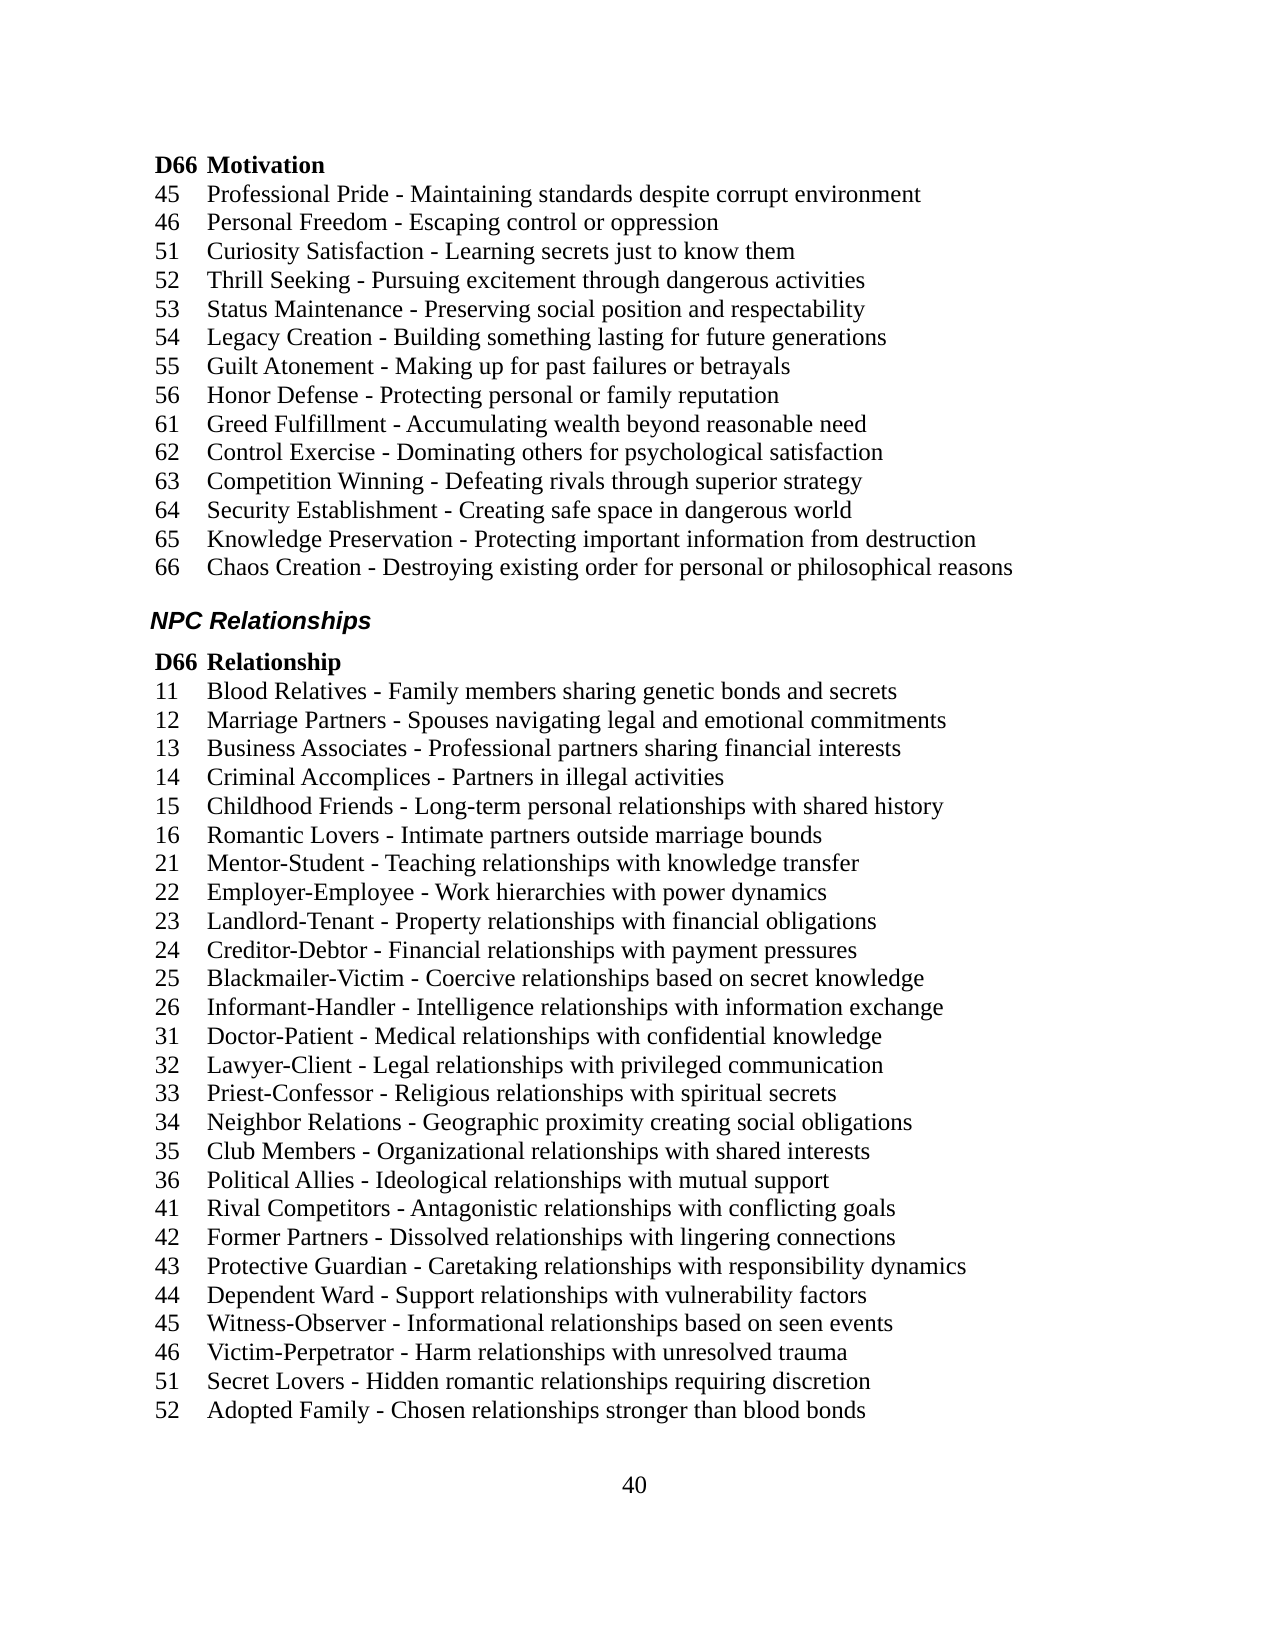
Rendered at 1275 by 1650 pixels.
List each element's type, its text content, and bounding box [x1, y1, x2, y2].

table_cell Status Maintenance - Preserving social position and respectability [202, 294, 1125, 322]
table_cell Competition Winning - Defeating rivals through superior strategy [202, 466, 1125, 495]
subtitle NPC Relationships [150, 606, 1125, 635]
table_cell 45 [150, 1309, 202, 1337]
table_cell Blood Relatives - Family members sharing genetic bonds and secrets [202, 676, 1125, 705]
table_cell Childhood Friends - Long-term personal relationships with shared history [202, 791, 1125, 820]
table_cell 11 [150, 676, 202, 705]
table_cell 22 [150, 877, 202, 906]
table_cell Club Members - Organizational relationships with shared interests [202, 1136, 1125, 1165]
table_cell Adopted Family - Chosen relationships stronger than blood bonds [202, 1395, 1125, 1423]
table_cell Rival Competitors - Antagonistic relationships with conflicting goals [202, 1194, 1125, 1222]
table_cell Thrill Seeking - Pursuing excitement through dangerous activities [202, 265, 1125, 294]
table_cell 52 [150, 1395, 202, 1423]
table_cell Romantic Lovers - Intimate partners outside marriage bounds [202, 820, 1125, 848]
table_cell 43 [150, 1251, 202, 1280]
table_cell 26 [150, 992, 202, 1021]
table_cell 63 [150, 466, 202, 495]
table_cell 53 [150, 294, 202, 322]
table_cell 56 [150, 380, 202, 409]
table_cell Former Partners - Dissolved relationships with lingering connections [202, 1222, 1125, 1251]
table_cell 51 [150, 1366, 202, 1395]
table_cell Knowledge Preservation - Protecting important information from destruction [202, 524, 1125, 552]
table_cell 44 [150, 1280, 202, 1308]
table_cell 34 [150, 1107, 202, 1136]
table_cell Neighbor Relations - Geographic proximity creating social obligations [202, 1107, 1125, 1136]
table_cell 45 [150, 179, 202, 207]
table_header D66 [150, 150, 202, 179]
table_cell 66 [150, 553, 202, 581]
table_header D66 [150, 647, 202, 676]
table_cell 61 [150, 409, 202, 437]
table_cell Marriage Partners - Spouses navigating legal and emotional commitments [202, 705, 1125, 733]
table_cell Criminal Accomplices - Partners in illegal activities [202, 762, 1125, 791]
table_cell 41 [150, 1194, 202, 1222]
table_cell 54 [150, 323, 202, 351]
table_cell Greed Fulfillment - Accumulating wealth beyond reasonable need [202, 409, 1125, 437]
table_cell 33 [150, 1079, 202, 1107]
table_cell Creditor-Debtor - Financial relationships with payment pressures [202, 935, 1125, 963]
table_cell Curiosity Satisfaction - Learning secrets just to know them [202, 236, 1125, 265]
table_cell Landlord-Tenant - Property relationships with financial obligations [202, 906, 1125, 935]
table_header Relationship [202, 647, 1125, 676]
table_cell Guilt Atonement - Making up for past failures or betrayals [202, 351, 1125, 380]
table_cell Secret Lovers - Hidden romantic relationships requiring discretion [202, 1366, 1125, 1395]
table_cell 51 [150, 236, 202, 265]
table_cell 65 [150, 524, 202, 552]
table_cell 13 [150, 734, 202, 762]
table_cell Protective Guardian - Caretaking relationships with responsibility dynamics [202, 1251, 1125, 1280]
table_cell 52 [150, 265, 202, 294]
table_cell Legacy Creation - Building something lasting for future generations [202, 323, 1125, 351]
table_header Motivation [202, 150, 1125, 179]
table_cell Employer-Employee - Work hierarchies with power dynamics [202, 877, 1125, 906]
table_cell Witness-Observer - Informational relationships based on seen events [202, 1309, 1125, 1337]
table_cell Business Associates - Professional partners sharing financial interests [202, 734, 1125, 762]
table_cell 21 [150, 849, 202, 877]
table_cell 32 [150, 1050, 202, 1078]
table_cell 23 [150, 906, 202, 935]
table_cell 35 [150, 1136, 202, 1165]
table_cell 16 [150, 820, 202, 848]
table_cell Mentor-Student - Teaching relationships with knowledge transfer [202, 849, 1125, 877]
table_cell Blackmailer-Victim - Coercive relationships based on secret knowledge [202, 964, 1125, 992]
table_cell 25 [150, 964, 202, 992]
table_cell Political Allies - Ideological relationships with mutual support [202, 1165, 1125, 1193]
table_cell 42 [150, 1222, 202, 1251]
table_cell Informant-Handler - Intelligence relationships with information exchange [202, 992, 1125, 1021]
table_cell Personal Freedom - Escaping control or oppression [202, 208, 1125, 236]
table_cell 46 [150, 208, 202, 236]
table_cell 12 [150, 705, 202, 733]
table_cell Priest-Confessor - Religious relationships with spiritual secrets [202, 1079, 1125, 1107]
table_cell Lawyer-Client - Legal relationships with privileged communication [202, 1050, 1125, 1078]
table_cell Doctor-Patient - Medical relationships with confidential knowledge [202, 1021, 1125, 1050]
table_cell 31 [150, 1021, 202, 1050]
table_cell 15 [150, 791, 202, 820]
table_cell Control Exercise - Dominating others for psychological satisfaction [202, 438, 1125, 466]
table_cell Chaos Creation - Destroying existing order for personal or philosophical reasons [202, 553, 1125, 581]
table_cell 64 [150, 495, 202, 524]
table_cell Victim-Perpetrator - Harm relationships with unresolved trauma [202, 1337, 1125, 1366]
table_cell 55 [150, 351, 202, 380]
table_cell Security Establishment - Creating safe space in dangerous world [202, 495, 1125, 524]
table_cell Honor Defense - Protecting personal or family reputation [202, 380, 1125, 409]
table_cell 62 [150, 438, 202, 466]
table_cell 24 [150, 935, 202, 963]
table_cell Dependent Ward - Support relationships with vulnerability factors [202, 1280, 1125, 1308]
table_cell 14 [150, 762, 202, 791]
table_cell Professional Pride - Maintaining standards despite corrupt environment [202, 179, 1125, 207]
table_cell 46 [150, 1337, 202, 1366]
table_cell 36 [150, 1165, 202, 1193]
